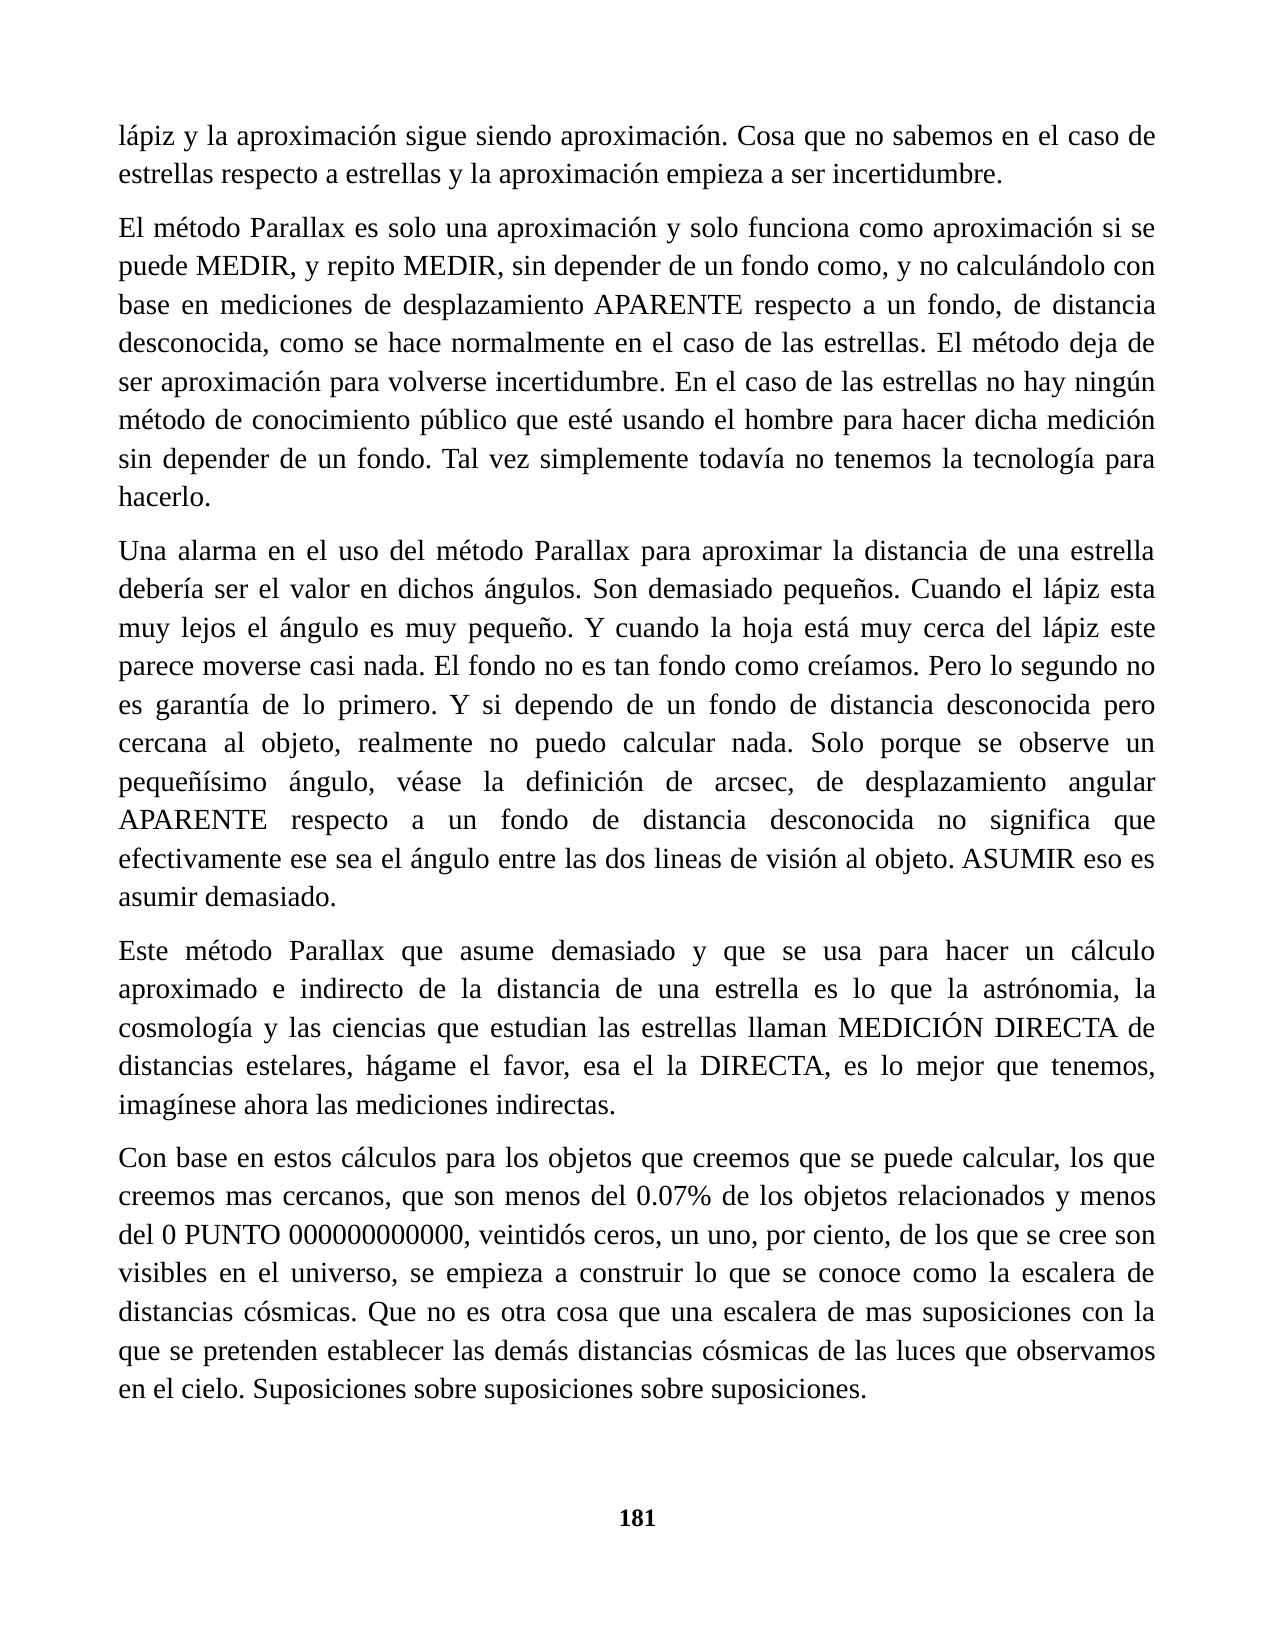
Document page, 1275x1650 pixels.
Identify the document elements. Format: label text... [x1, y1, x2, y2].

text Con base en estos cálculos para los objetos que creemos que se puede calcular, los que creemos mas cercanos, que son menos del 0.07% de los objetos relacionados y menos del 0 PUNTO 000000000000, veintidós ceros, un uno, por ciento, de los que se cree son visibles en el universo, se empieza a construir lo que se conoce como la escalera de distancias cósmicas. Que no es otra cosa que una escalera de mas suposiciones con la que se pretenden establecer las demás distancias cósmicas de las luces que observamos en el cielo. Suposiciones sobre suposiciones sobre suposiciones. [118, 1140, 1157, 1405]
text lápiz y la aproximación sigue siendo aproximación. Cosa que no sabemos en el caso de estrellas respecto a estrellas y la aproximación empieza a ser incertidumbre. [118, 118, 1157, 190]
text El método Parallax es solo una aproximación y solo funciona como aproximación si se puede MEDIR, y repito MEDIR, sin depender de un fondo como, y no calculándolo con base en mediciones de desplazamiento APARENTE respecto a un fondo, de distancia desconocida, como se hace normalmente en el caso de las estrellas. El método deja de ser aproximación para volverse incertidumbre. En el caso de las estrellas no hay ningún método de conocimiento público que esté usando el hombre para hacer dicha medición sin depender de un fondo. Tal vez simplemente todavía no tenemos la tecnología para hacerlo. [118, 210, 1157, 513]
text Una alarma en el uso del método Parallax para aproximar la distancia de una estrella debería ser el valor en dichos ángulos. Son demasiado pequeños. Cuando el lápiz esta muy lejos el ángulo es muy pequeño. Y cuando la hoja está muy cerca del lápiz este parece moverse casi nada. El fondo no es tan fondo como creíamos. Pero lo segundo no es garantía de lo primero. Y si dependo de un fondo de distancia desconocida pero cercana al objeto, realmente no puedo calcular nada. Solo porque se observe un pequeñísimo ángulo, véase la definición de arcsec, de desplazamiento angular APARENTE respecto a un fondo de distancia desconocida no significa que efectivamente ese sea el ángulo entre las dos lineas de visión al objeto. ASUMIR eso es asumir demasiado. [118, 533, 1157, 913]
text Este método Parallax que asume demasiado y que se usa para hacer un cálculo aproximado e indirecto de la distancia de una estrella es lo que la astrónomia, la cosmología y las ciencias que estudian las estrellas llaman MEDICIÓN DIRECTA de distancias estelares, hágame el favor, esa el la DIRECTA, es lo mejor que tenemos, imagínese ahora las mediciones indirectas. [118, 933, 1157, 1120]
